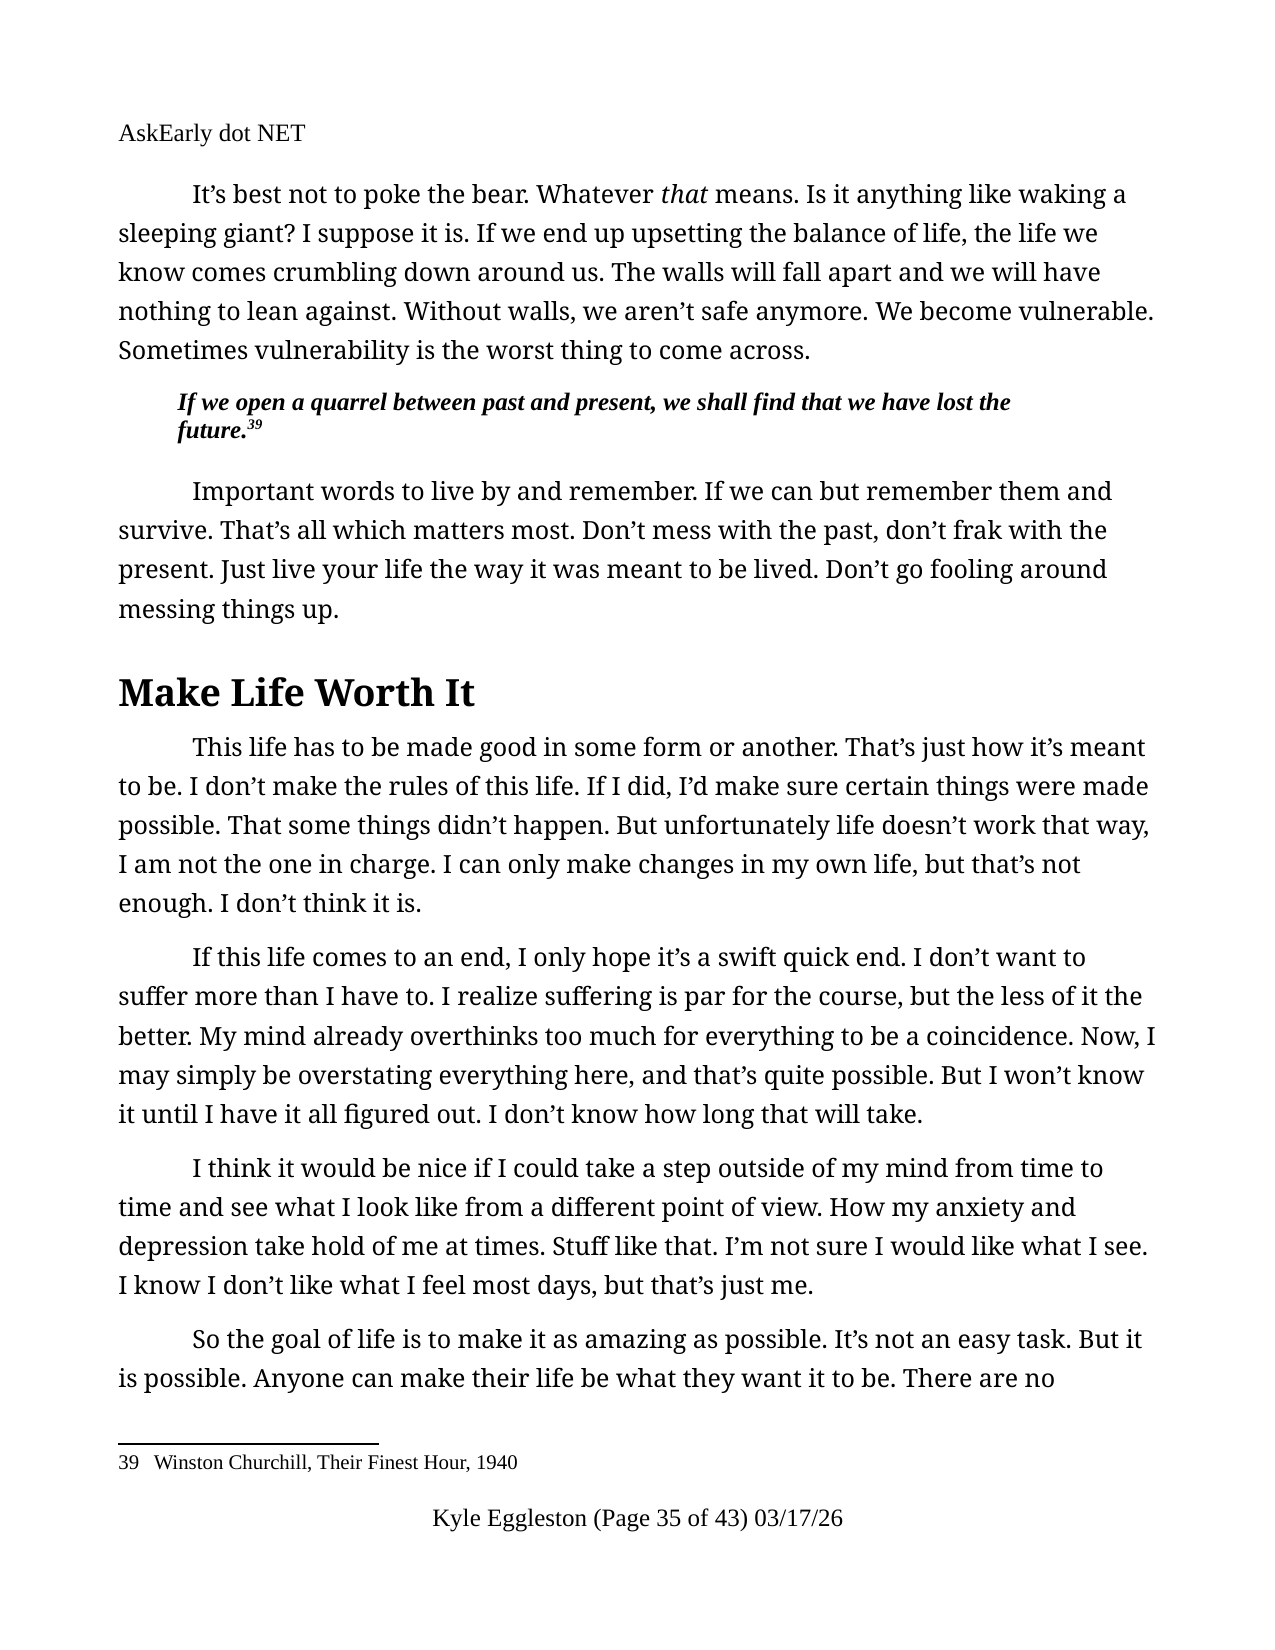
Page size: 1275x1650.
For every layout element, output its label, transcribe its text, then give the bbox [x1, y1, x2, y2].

subtitle Make Life Worth It [118, 666, 1157, 717]
text If we open a quarrel between past and present, we shall find that we have lost the future. [177, 387, 1098, 444]
text This life has to be made good in some form or another. That’s just how it’s meant to be. I don’t make the rules of this life. If I did, I’d make sure certain things were made possible. That some things didn’t happen. But unfortunately life doesn’t work that way, I am not the one in charge. I can only make changes in my own life, but that’s not enough. I don’t think it is. [118, 729, 1157, 920]
text Important words to live by and remember. If we can but remember them and survive. That’s all which matters most. Don’t mess with the past, don’t frak with the present. Just live your life the way it was meant to be lived. Don’t go fooling around messing things up. [118, 474, 1157, 625]
text It’s best not to poke the bear. Whatever that means. Is it anything like waking a sleeping giant? I suppose it is. If we end up upsetting the balance of life, the life we know comes crumbling down around us. The walls will fall apart and we will have nothing to lean against. Without walls, we aren’t safe anymore. We become vulnerable. Sometimes vulnerability is the worst thing to come across. [118, 176, 1157, 367]
text If this life comes to an end, I only hope it’s a swift quick end. I don’t want to suffer more than I have to. I realize suffering is par for the course, but the less of it the better. My mind already overthinks too much for everything to be a coincidence. Now, I may simply be overstating everything here, and that’s quite possible. But I won’t know it until I have it all figured out. I don’t know how long that will take. [118, 940, 1157, 1131]
text So the goal of life is to make it as amazing as possible. It’s not an easy task. But it is possible. Anyone can make their life be what they want it to be. There are no [118, 1321, 1157, 1395]
text Winston Churchill, Their Finest Hour, 1940 [118, 1449, 1157, 1474]
text I think it would be nice if I could take a step outside of my mind from time to time and see what I look like from a different point of view. How my anxiety and depression take hold of me at times. Stuff like that. I’m not sure I would like what I see. I know I don’t like what I feel most days, but that’s just me. [118, 1150, 1157, 1302]
